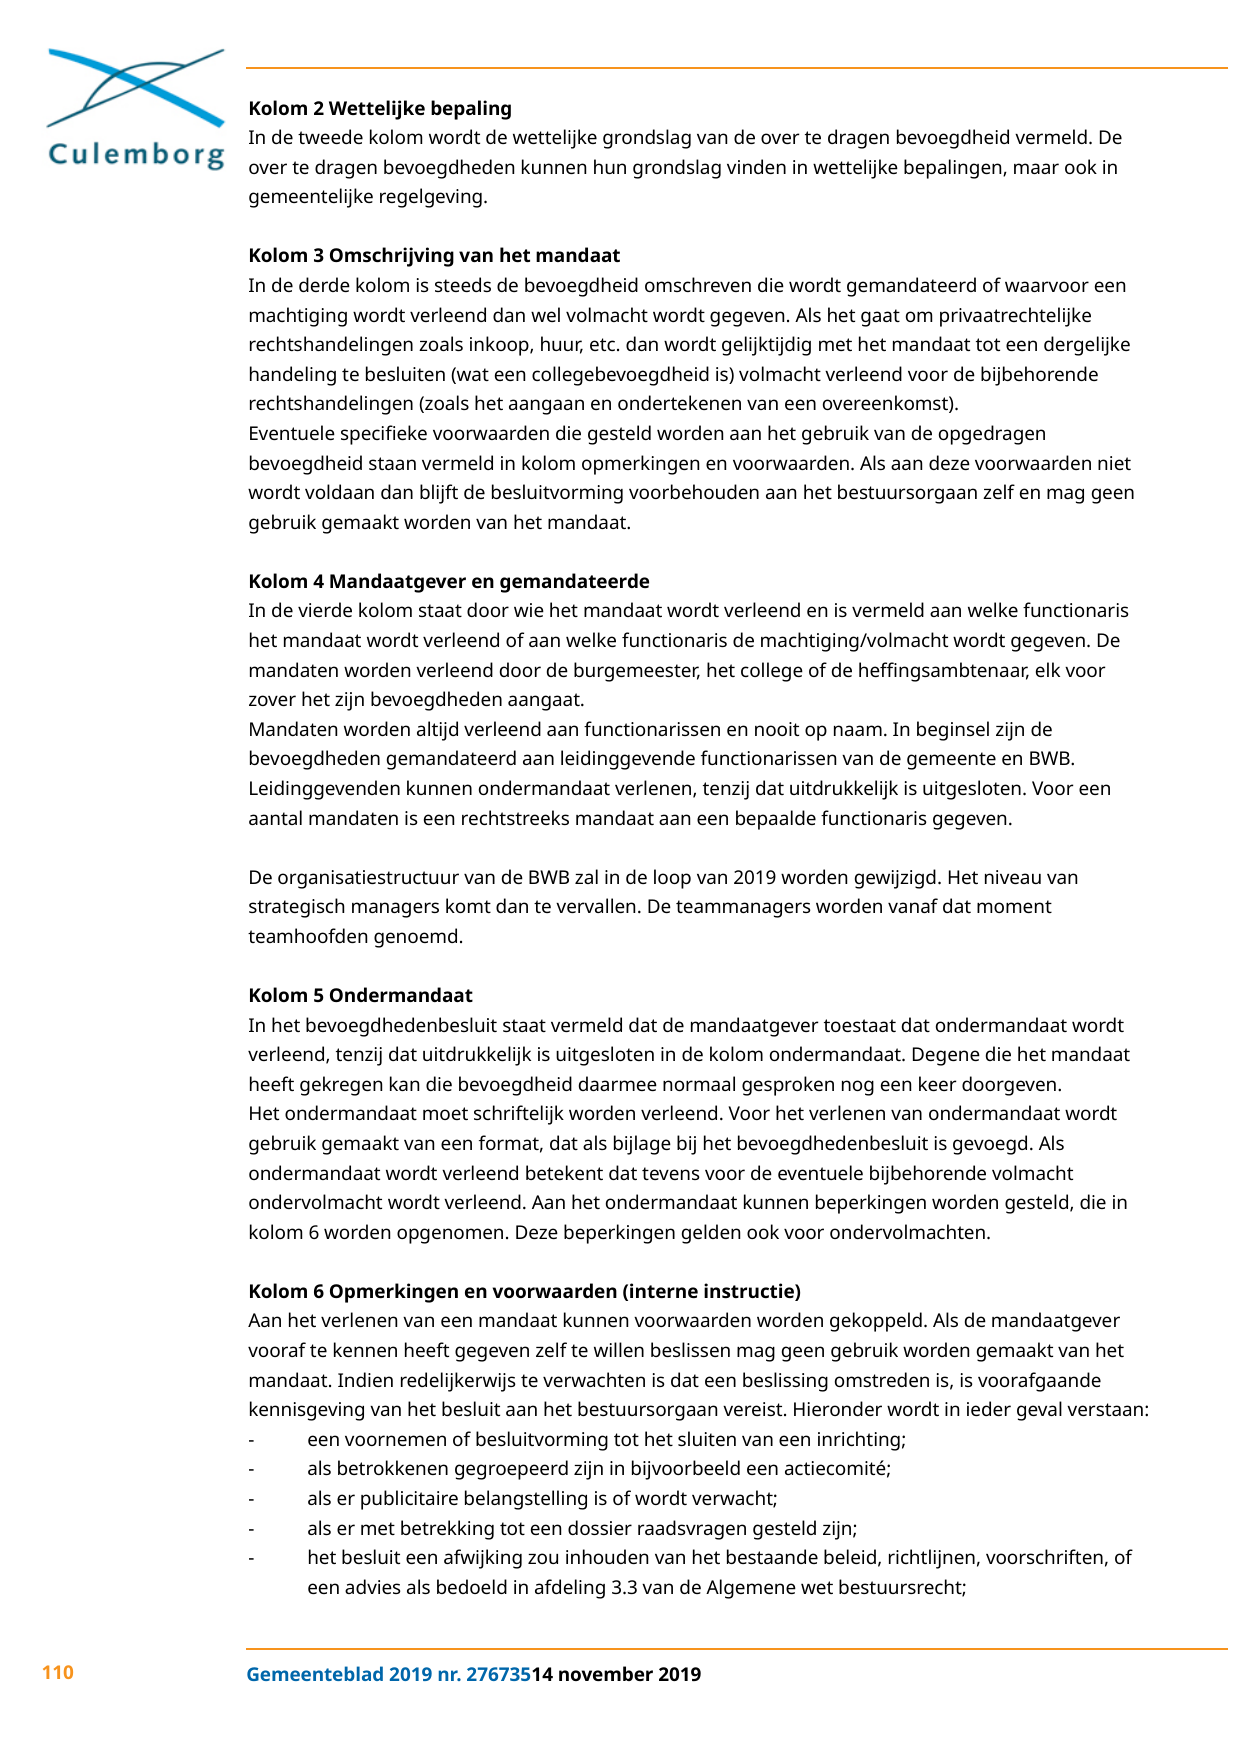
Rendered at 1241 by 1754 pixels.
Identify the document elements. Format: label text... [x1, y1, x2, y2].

list als er met betrekking tot een dossier raadsvragen gesteld zijn; [248, 1515, 1152, 1541]
list als er publicitaire belangstelling is of wordt verwacht; [248, 1485, 1152, 1511]
text Eventuele specifieke voorwaarden die gesteld worden aan het gebruik van de opgedragen bevoegdheid staan vermeld in kolom opmerkingen en voorwaarden. Als aan deze voorwaarden niet wordt voldaan dan blijft de besluitvorming voorbehouden aan het bestuursorgaan zelf en mag geen gebruik gemaakt worden van het mandaat. [248, 420, 1152, 535]
text Het ondermandaat moet schriftelijk worden verleend. Voor het verlenen van ondermandaat wordt gebruik gemaakt van een format, dat als bijlage bij het bevoegdhedenbesluit is gevoegd. Als ondermandaat wordt verleend betekent dat tevens voor de eventuele bijbehorende volmacht ondervolmacht wordt verleend. Aan het ondermandaat kunnen beperkingen worden gesteld, die in kolom 6 worden opgenomen. Deze beperkingen gelden ook voor ondervolmachten. [248, 1101, 1152, 1245]
text In het bevoegdhedenbesluit staat vermeld dat de mandaatgever toestaat dat ondermandaat wordt verleend, tenzij dat uitdrukkelijk is uitgesloten in de kolom ondermandaat. Degene die het mandaat heeft gekregen kan die bevoegdheid daarmee normaal gesproken nog een keer doorgeven. [248, 1012, 1152, 1097]
text Kolom 3 Omschrijving van het mandaat [248, 243, 1152, 268]
text In de vierde kolom staat door wie het mandaat wordt verleend en is vermeld aan welke functionaris het mandaat wordt verleend of aan welke functionaris de machtiging/volmacht wordt gegeven. De mandaten worden verleend door de burgemeester, het college of de heffingsambtenaar, elk voor zover het zijn bevoegdheden aangaat. [248, 598, 1152, 712]
text In de derde kolom is steeds de bevoegdheid omschreven die wordt gemandateerd of waarvoor een machtiging wordt verleend dan wel volmacht wordt gegeven. Als het gaat om privaatrechtelijke rechtshandelingen zoals inkoop, huur, etc. dan wordt gelijktijdig met het mandaat tot een dergelijke handeling te besluiten (wat een collegebevoegdheid is) volmacht verleend voor de bijbehorende rechtshandelingen (zoals het aangaan en ondertekenen van een overeenkomst). [248, 272, 1152, 416]
text Kolom 6 Opmerkingen en voorwaarden (interne instructie) [248, 1278, 1152, 1304]
text Mandaten worden altijd verleend aan functionarissen en nooit op naam. In beginsel zijn de bevoegdheden gemandateerd aan leidinggevende functionarissen van de gemeente en BWB. Leidinggevenden kunnen ondermandaat verlenen, tenzij dat uitdrukkelijk is uitgesloten. Voor een aantal mandaten is een rechtstreeks mandaat aan een bepaalde functionaris gegeven. [248, 716, 1152, 831]
text Aan het verlenen van een mandaat kunnen voorwaarden worden gekoppeld. Als de mandaatgever vooraf te kennen heeft gegeven zelf te willen beslissen mag geen gebruik worden gemaakt van het mandaat. Indien redelijkerwijs te verwachten is dat een beslissing omstreden is, is voorafgaande kennisgeving van het besluit aan het bestuursorgaan vereist. Hieronder wordt in ieder geval verstaan: [248, 1308, 1152, 1422]
picture [41, 47, 231, 172]
text Kolom 2 Wettelijke bepaling [248, 95, 1152, 121]
text Kolom 5 Ondermandaat [248, 982, 1152, 1008]
list een voornemen of besluitvorming tot het sluiten van een inrichting; [248, 1426, 1152, 1452]
list het besluit een afwijking zou inhouden van het bestaande beleid, richtlijnen, voorschriften, of een advies als bedoeld in afdeling 3.3 van de Algemene wet bestuursrecht; [248, 1544, 1152, 1600]
list als betrokkenen gegroepeerd zijn in bijvoorbeeld een actiecomité; [248, 1456, 1152, 1481]
text Kolom 4 Mandaatgever en gemandateerde [248, 568, 1152, 594]
text In de tweede kolom wordt de wettelijke grondslag van de over te dragen bevoegdheid vermeld. De over te dragen bevoegdheden kunnen hun grondslag vinden in wettelijke bepalingen, maar ook in gemeentelijke regelgeving. [248, 124, 1152, 209]
text De organisatiestructuur van de BWB zal in de loop van 2019 worden gewijzigd. Het niveau van strategisch managers komt dan te vervallen. De teammanagers worden vanaf dat moment teamhoofden genoemd. [248, 864, 1152, 949]
